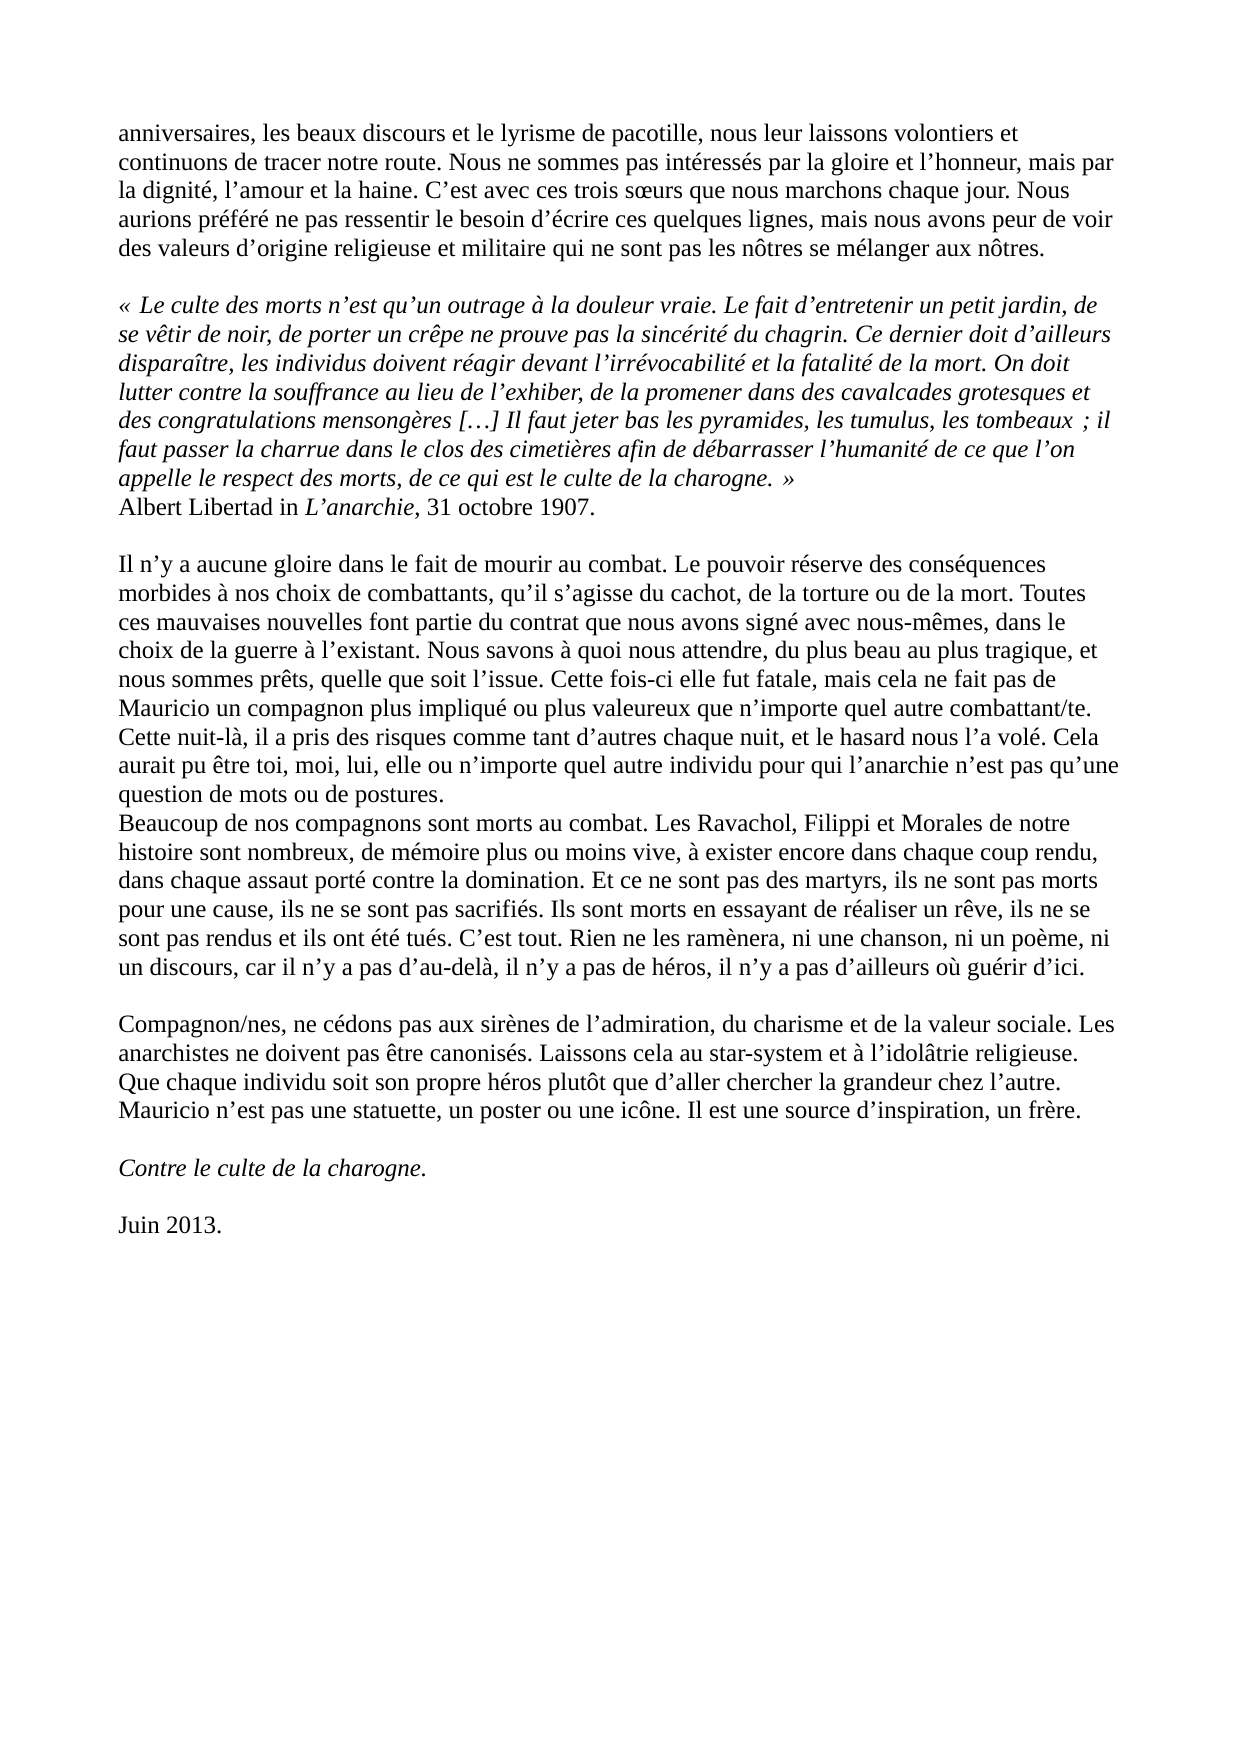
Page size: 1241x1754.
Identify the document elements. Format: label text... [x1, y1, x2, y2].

text Beaucoup de nos compagnons sont morts au combat. Les Ravachol, Filippi et Morales de notre histoire sont nombreux, de mémoire plus ou moins vive, à exister encore dans chaque coup rendu, dans chaque assaut porté contre la domination. Et ce ne sont pas des martyrs, ils ne sont pas morts pour une cause, ils ne se sont pas sacrifiés. Ils sont morts en essayant de réaliser un rêve, ils ne se sont pas rendus et ils ont été tués. C’est tout. Rien ne les ramènera, ni une chanson, ni un poème, ni un discours, car il n’y a pas d’au-delà, il n’y a pas de héros, il n’y a pas d’ailleurs où guérir d’ici. [118, 808, 1122, 981]
text Il n’y a aucune gloire dans le fait de mourir au combat. Le pouvoir réserve des conséquences morbides à nos choix de combattants, qu’il s’agisse du cachot, de la torture ou de la mort. Toutes ces mauvaises nouvelles font partie du contrat que nous avons signé avec nous-mêmes, dans le choix de la guerre à l’existant. Nous savons à quoi nous attendre, du plus beau au plus tragique, et nous sommes prêts, quelle que soit l’issue. Cette fois-ci elle fut fatale, mais cela ne fait pas de Mauricio un compagnon plus impliqué ou plus valeureux que n’importe quel autre combattant/te. Cette nuit-là, il a pris des risques comme tant d’autres chaque nuit, et le hasard nous l’a volé. Cela aurait pu être toi, moi, lui, elle ou n’importe quel autre individu pour qui l’anarchie n’est pas qu’une question de mots ou de postures. [118, 549, 1122, 808]
text anniversaires, les beaux discours et le lyrisme de pacotille, nous leur laissons volontiers et continuons de tracer notre route. Nous ne sommes pas intéressés par la gloire et l’honneur, mais par la dignité, l’amour et la haine. C’est avec ces trois sœurs que nous marchons chaque jour. Nous aurions préféré ne pas ressentir le besoin d’écrire ces quelques lignes, mais nous avons peur de voir des valeurs d’origine religieuse et militaire qui ne sont pas les nôtres se mélanger aux nôtres. [118, 118, 1122, 262]
text Contre le culte de la charogne. [118, 1153, 1122, 1182]
text Juin 2013. [118, 1211, 1122, 1239]
text Albert Libertad in L’anarchie, 31 octobre 1907. [118, 492, 1122, 521]
text Compagnon/nes, ne cédons pas aux sirènes de l’admiration, du charisme et de la valeur sociale. Les anarchistes ne doivent pas être canonisés. Laissons cela au star-system et à l’idolâtrie religieuse. Que chaque individu soit son propre héros plutôt que d’aller chercher la grandeur chez l’autre. Mauricio n’est pas une statuette, un poster ou une icône. Il est une source d’inspiration, un frère. [118, 1009, 1122, 1124]
text « Le culte des morts n’est qu’un outrage à la douleur vraie. Le fait d’entretenir un petit jardin, de se vêtir de noir, de porter un crêpe ne prouve pas la sincérité du chagrin. Ce dernier doit d’ailleurs disparaître, les individus doivent réagir devant l’irrévocabilité et la fatalité de la mort. On doit lutter contre la souffrance au lieu de l’exhiber, de la promener dans des cavalcades grotesques et des congratulations mensongères […] Il faut jeter bas les pyramides, les tumulus, les tombeaux ; il faut passer la charrue dans le clos des cimetières afin de débarrasser l’humanité de ce que l’on appelle le respect des morts, de ce qui est le culte de la charogne. » [118, 291, 1122, 492]
